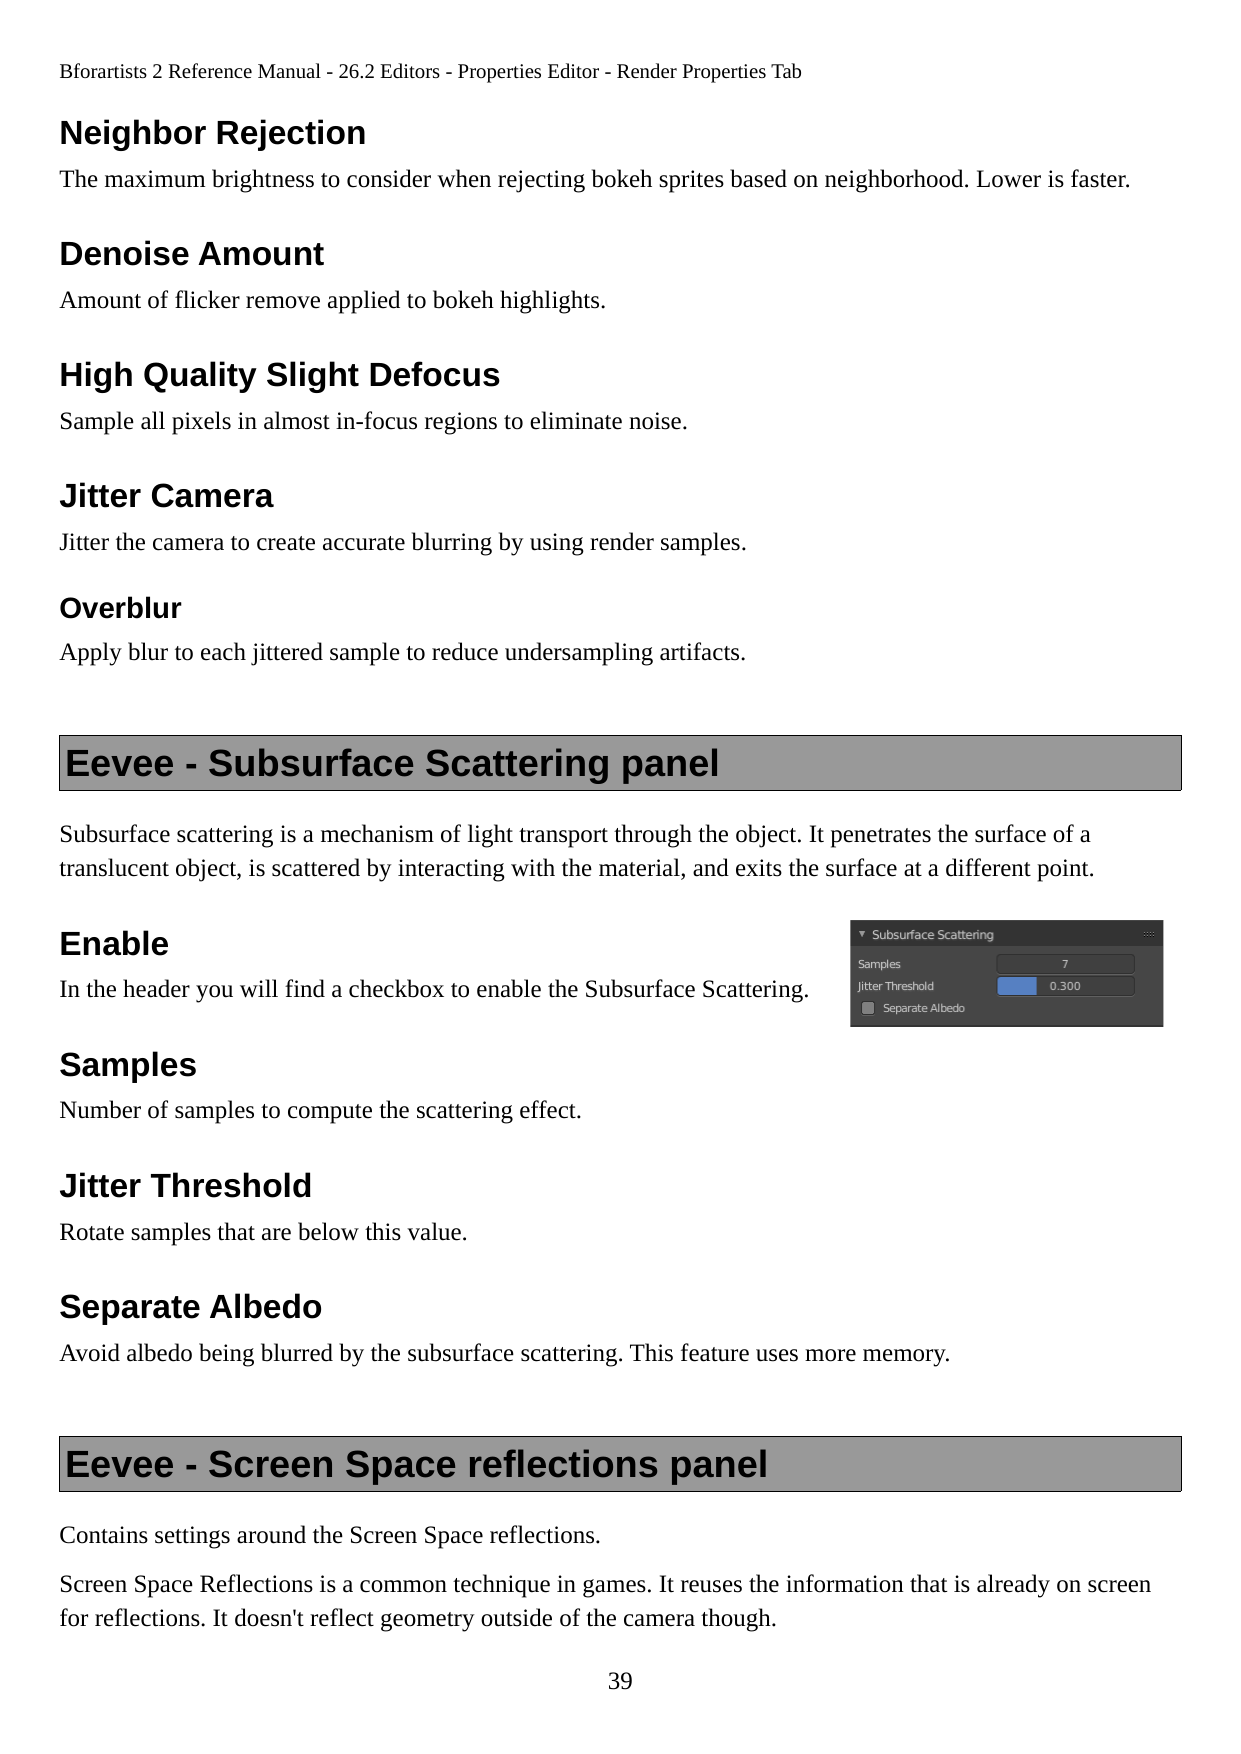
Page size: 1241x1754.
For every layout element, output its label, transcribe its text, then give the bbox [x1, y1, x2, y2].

table_header Eevee - Screen Space reflections panel [60, 1437, 1181, 1491]
text Contains settings around the Screen Space reflections. [59, 1520, 1181, 1548]
subtitle Jitter Threshold [59, 1165, 1181, 1204]
subtitle Overblur [59, 591, 1181, 624]
subtitle Jitter Camera [59, 476, 1181, 514]
picture [850, 920, 1164, 1027]
table_header Eevee - Subsurface Scattering panel [60, 736, 1181, 790]
text Avoid albedo being blurred by the subsurface scattering. This feature uses more memory. [59, 1338, 1181, 1366]
subtitle Samples [59, 1044, 1181, 1083]
text Apply blur to each jittered sample to reduce undersampling artifacts. [59, 637, 1181, 666]
text Amount of flicker remove applied to bokeh highlights. [59, 285, 1181, 313]
text Subsurface scattering is a mechanism of light transport through the object. It penetrates the surface of a translucent object, is scattered by interacting with the material, and exits the surface at a different point. [59, 819, 1181, 882]
subtitle Enable [59, 923, 850, 962]
text Jitter the camera to create accurate blurring by using render samples. [59, 527, 1181, 556]
subtitle [1164, 923, 1181, 962]
text Sample all pixels in almost in-focus regions to eliminate noise. [59, 406, 1181, 434]
subtitle Neighbor Rejection [59, 113, 1181, 151]
subtitle Denoise Amount [59, 234, 1181, 272]
text Number of samples to compute the scattering effect. [59, 1096, 1181, 1124]
subtitle Separate Albedo [59, 1286, 1181, 1325]
text Rotate samples that are below this value. [59, 1217, 1181, 1245]
text Screen Space Reflections is a common technique in games. It reuses the information that is already on screen for reflections. It doesn't reflect geometry outside of the camera though. [59, 1569, 1181, 1632]
subtitle High Quality Slight Defocus [59, 355, 1181, 393]
text In the header you will find a checkbox to enable the Subsurface Scattering. [59, 974, 850, 1003]
text The maximum brightness to consider when rejecting bokeh sprites based on neighborhood. Lower is faster. [59, 164, 1181, 192]
